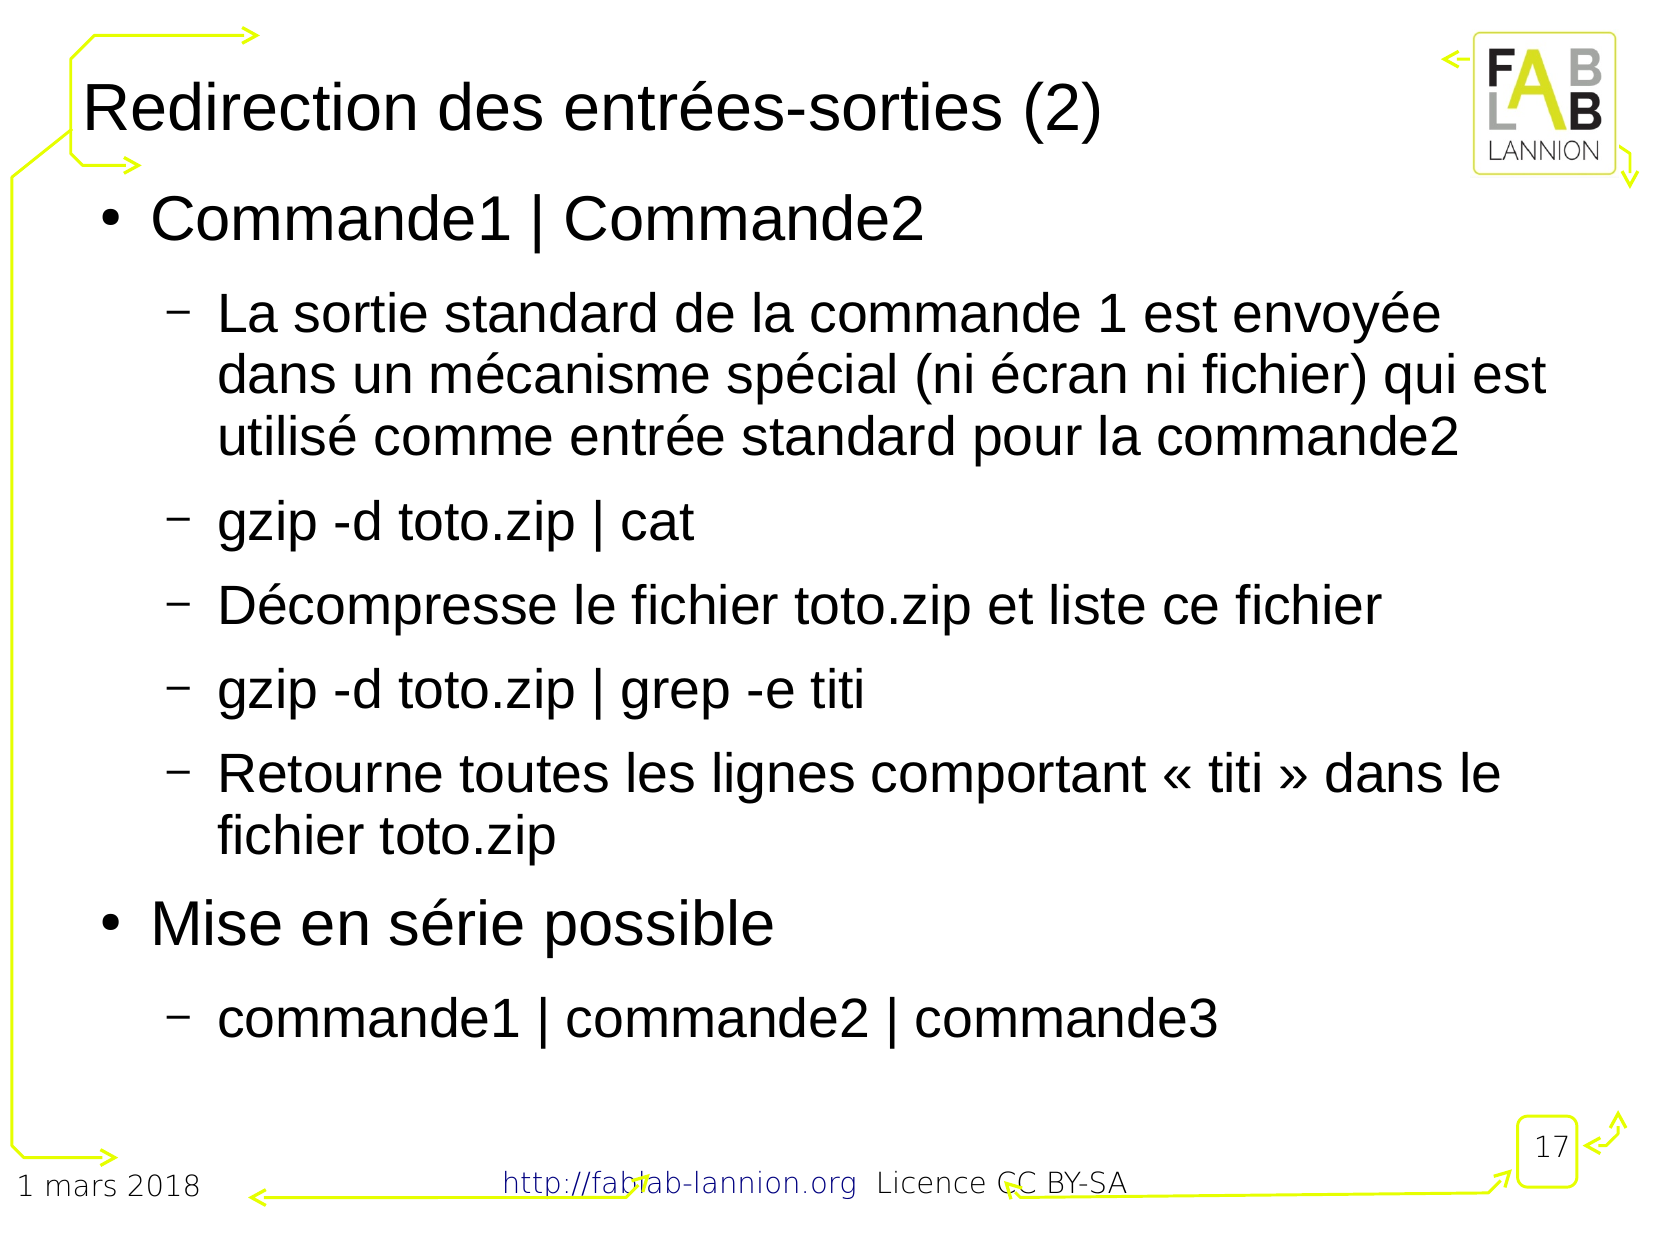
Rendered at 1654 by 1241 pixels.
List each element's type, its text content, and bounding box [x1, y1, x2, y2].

picture [1470, 29, 1619, 178]
title Redirection des entrées-sorties (2) [82, 49, 1441, 166]
list Commande1 | Commande2 La sortie standard de la commande 1 est envoyée dans un mécanisme spécial (ni écran ni fichier) qui est utilisé comme entrée standard pour la commande2 gzip -d toto.zip | cat Décompresse le fichier toto.zip et liste ce fichier gzip -d toto.zip | grep -e titi Retourne toutes les lignes comportant « titi » dans le fichier toto.zip Mise en série possible commande1 | commande2 | commande3 [82, 183, 1571, 1063]
